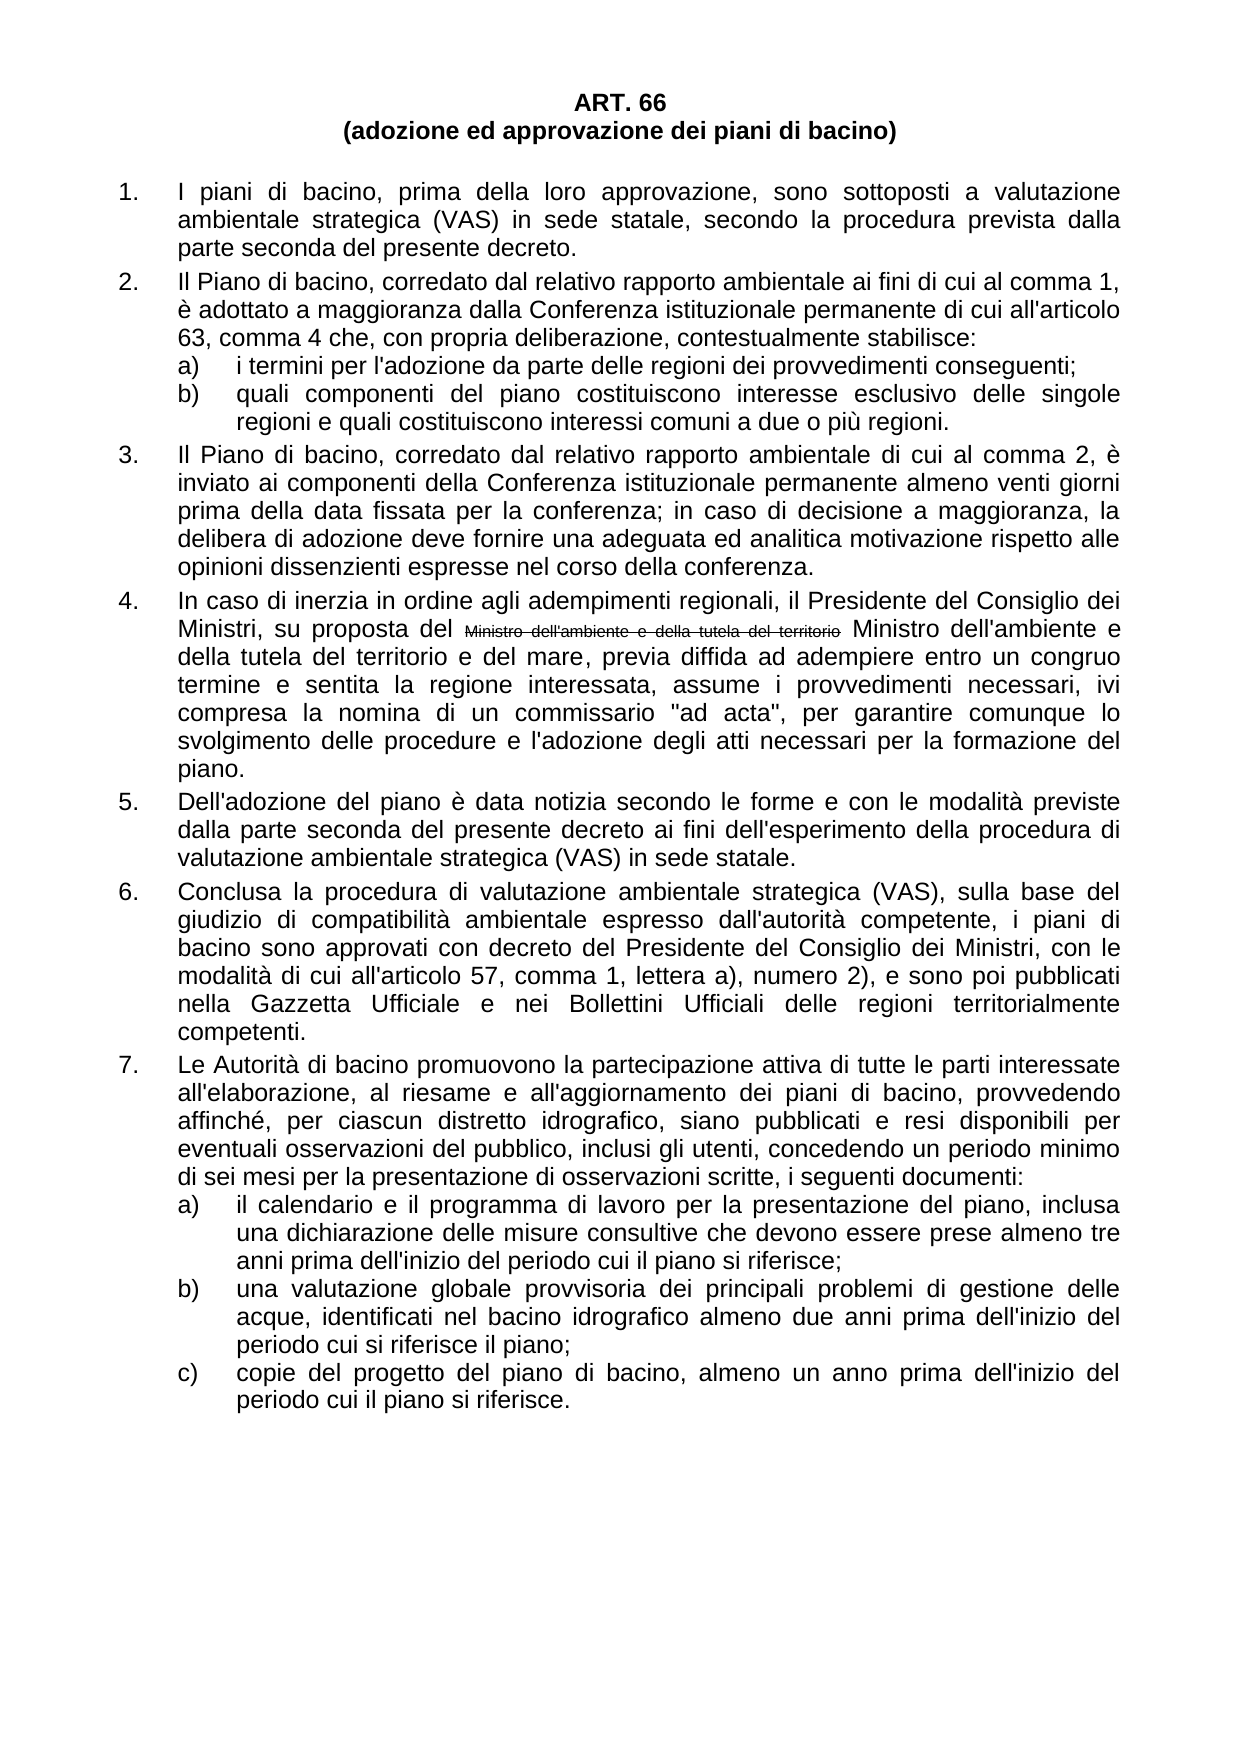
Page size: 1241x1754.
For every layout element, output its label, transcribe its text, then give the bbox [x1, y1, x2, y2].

text 7. Le Autorità di bacino promuovono la partecipazione attiva di tutte le parti interessate all'elaborazione, al riesame e all'aggiornamento dei piani di bacino, provvedendo affinché, per ciascun distretto idrografico, siano pubblicati e resi disponibili per eventuali osservazioni del pubblico, inclusi gli utenti, concedendo un periodo minimo di sei mesi per la presentazione di osservazioni scritte, i seguenti documenti: [118, 1051, 1122, 1191]
text c) copie del progetto del piano di bacino, almeno un anno prima dell'inizio del periodo cui il piano si riferisce. [177, 1358, 1122, 1414]
text b) una valutazione globale provvisoria dei principali problemi di gestione delle acque, identificati nel bacino idrografico almeno due anni prima dell'inizio del periodo cui si riferisce il piano; [177, 1275, 1122, 1358]
text a) i termini per l'adozione da parte delle regioni dei provvedimenti conseguenti; [177, 352, 1122, 379]
text 5. Dell'adozione del piano è data notizia secondo le forme e con le modalità previste dalla parte seconda del presente decreto ai fini dell'esperimento della procedura di valutazione ambientale strategica (VAS) in sede statale. [118, 788, 1122, 872]
text 1. I piani di bacino, prima della loro approvazione, sono sottoposti a valutazione ambientale strategica (VAS) in sede statale, secondo la procedura prevista dalla parte seconda del presente decreto. [118, 178, 1122, 262]
text b) quali componenti del piano costituiscono interesse esclusivo delle singole regioni e quali costituiscono interessi comuni a due o più regioni. [177, 379, 1122, 435]
subtitle ART. 66 (adozione ed approvazione dei piani di bacino) [118, 88, 1122, 144]
text 6. Conclusa la procedura di valutazione ambientale strategica (VAS), sulla base del giudizio di compatibilità ambientale espresso dall'autorità competente, i piani di bacino sono approvati con decreto del Presidente del Consiglio dei Ministri, con le modalità di cui all'articolo 57, comma 1, lettera a), numero 2), e sono poi pubblicati nella Gazzetta Ufficiale e nei Bollettini Ufficiali delle regioni territorialmente competenti. [118, 878, 1122, 1045]
text 2. Il Piano di bacino, corredato dal relativo rapporto ambientale ai fini di cui al comma 1, è adottato a maggioranza dalla Conferenza istituzionale permanente di cui all'articolo 63, comma 4 che, con propria deliberazione, contestualmente stabilisce: [118, 268, 1122, 352]
text 4. In caso di inerzia in ordine agli adempimenti regionali, il Presidente del Consiglio dei Ministri, su proposta del Ministro dell'ambiente e della tutela del territorio Ministro dell'ambiente e della tutela del territorio e del mare, previa diffida ad adempiere entro un congruo termine e sentita la regione interessata, assume i provvedimenti necessari, ivi compresa la nomina di un commissario "ad acta", per garantire comunque lo svolgimento delle procedure e l'adozione degli atti necessari per la formazione del piano. [118, 587, 1122, 782]
text 3. Il Piano di bacino, corredato dal relativo rapporto ambientale di cui al comma 2, è inviato ai componenti della Conferenza istituzionale permanente almeno venti giorni prima della data fissata per la conferenza; in caso di decisione a maggioranza, la delibera di adozione deve fornire una adeguata ed analitica motivazione rispetto alle opinioni dissenzienti espresse nel corso della conferenza. [118, 441, 1122, 581]
text a) il calendario e il programma di lavoro per la presentazione del piano, inclusa una dichiarazione delle misure consultive che devono essere prese almeno tre anni prima dell'inizio del periodo cui il piano si riferisce; [177, 1191, 1122, 1275]
